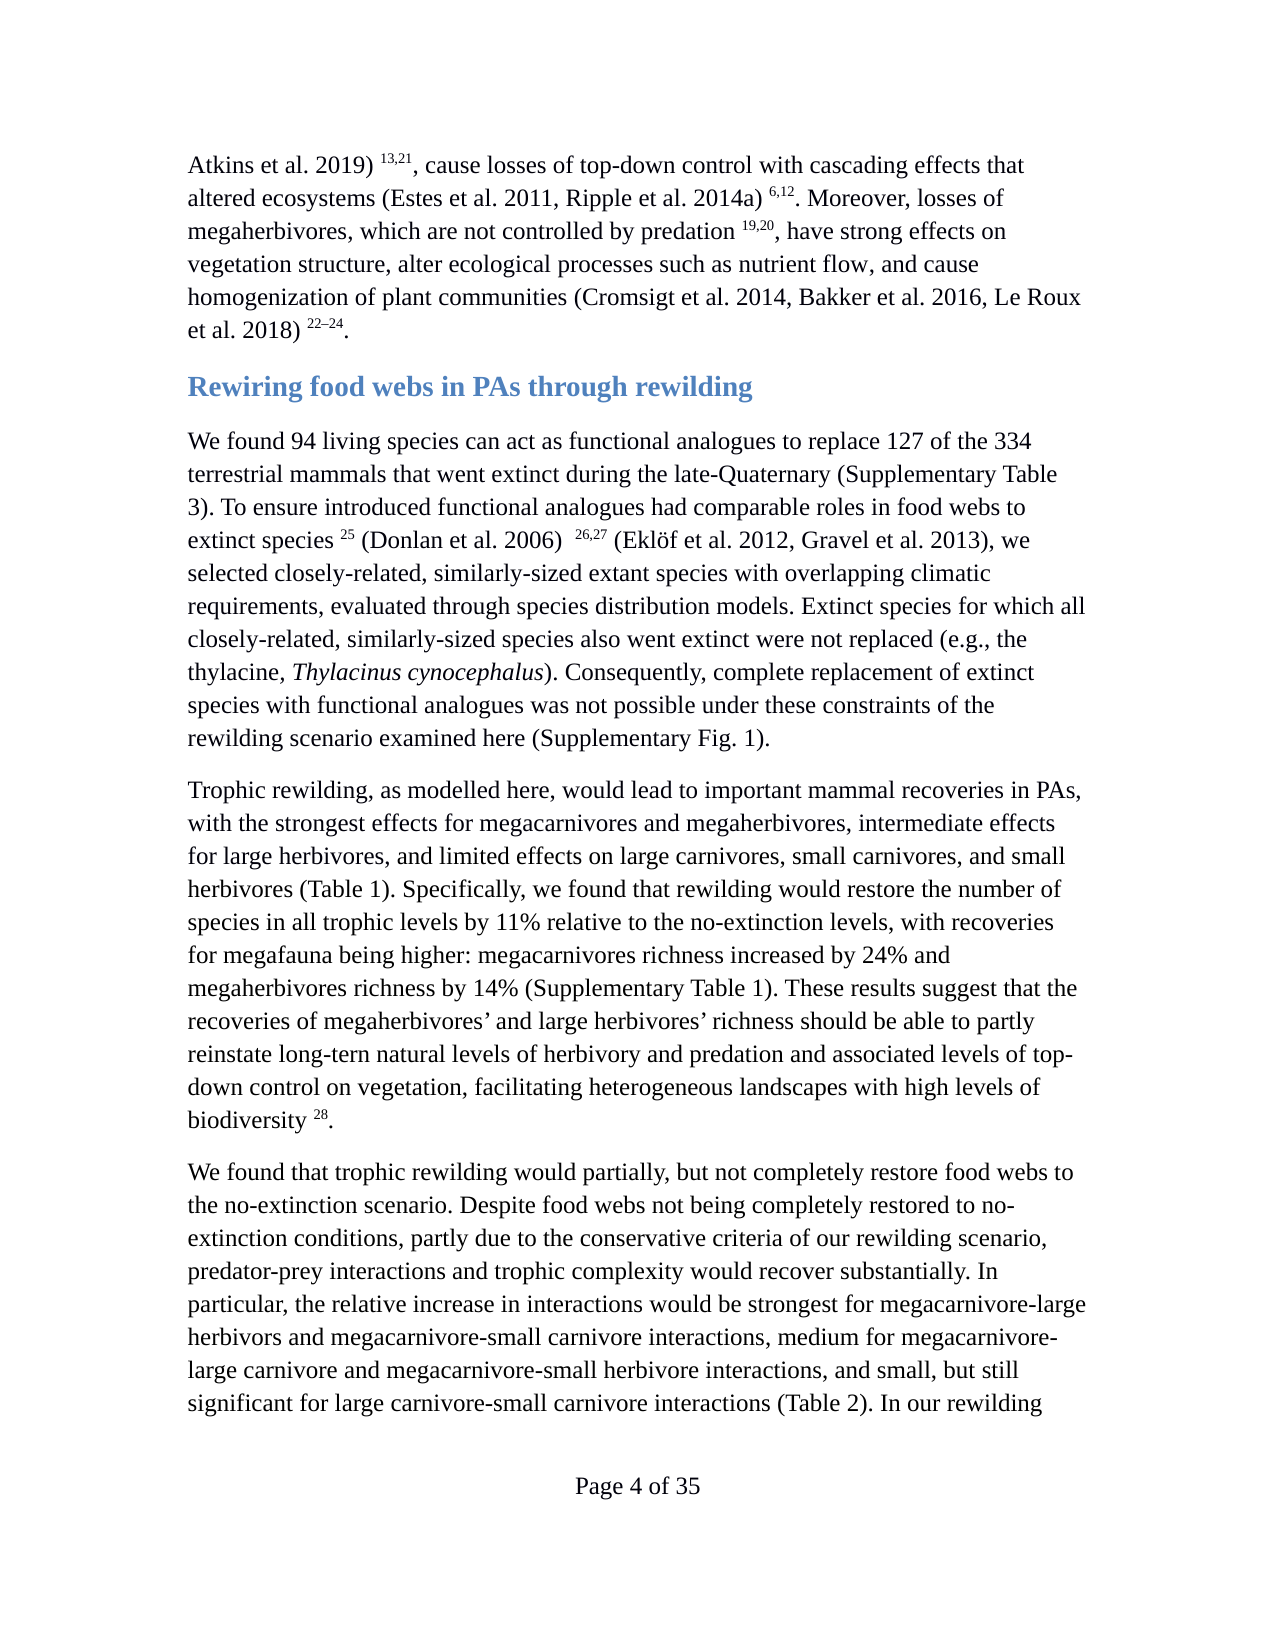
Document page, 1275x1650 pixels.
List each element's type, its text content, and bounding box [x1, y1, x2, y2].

text We found 94 living species can act as functional analogues to replace 127 of the 334 terrestrial mammals that went extinct during the late-Quaternary (Supplementary Table 3). To ensure introduced functional analogues had comparable roles in food webs to extinct species 25⁠ (Donlan et al. 2006) 26,27⁠ (Eklöf et al. 2012, Gravel et al. 2013), we selected closely-related, similarly-sized extant species with overlapping climatic requirements, evaluated through species distribution models. Extinct species for which all closely-related, similarly-sized species also went extinct were not replaced (e.g., the thylacine, Thylacinus cynocephalus). Consequently, complete replacement of extinct species with functional analogues was not possible under these constraints of the rewilding scenario examined here (Supplementary Fig. 1). [187, 426, 1087, 752]
text Trophic rewilding, as modelled here, would lead to important mammal recoveries in PAs, with the strongest effects for megacarnivores and megaherbivores, intermediate effects for large herbivores, and limited effects on large carnivores, small carnivores, and small herbivores (Table 1). Specifically, we found that rewilding would restore the number of species in all trophic levels by 11% relative to the no-extinction levels, with recoveries for megafauna being higher: megacarnivores richness increased by 24% and megaherbivores richness by 14% (Supplementary Table 1). These results suggest that the recoveries of megaherbivores’ and large herbivores’ richness should be able to partly reinstate long-tern natural levels of herbivory and predation and associated levels of top-down control on vegetation, facilitating heterogeneous landscapes with high levels of biodiversity 28⁠. [187, 775, 1087, 1134]
subtitle Rewiring food webs in PAs through rewilding [187, 369, 1087, 402]
text Atkins et al. 2019) 13,21⁠, cause losses of top-down control with cascading effects that altered ecosystems (Estes et al. 2011, Ripple et al. 2014a) 6,12⁠. Moreover, losses of megaherbivores, which are not controlled by predation 19,20⁠, have strong effects on vegetation structure, alter ecological processes such as nutrient flow, and cause homogenization of plant communities (Cromsigt et al. 2014, Bakker et al. 2016, Le Roux et al. 2018) 22–24⁠. [187, 150, 1087, 344]
text We found that trophic rewilding would partially, but not completely restore food webs to the no-extinction scenario. Despite food webs not being completely restored to no-extinction conditions, partly due to the conservative criteria of our rewilding scenario, predator-prey interactions and trophic complexity would recover substantially. In particular, the relative increase in interactions would be strongest for megacarnivore-large herbivors and megacarnivore-small carnivore interactions, medium for megacarnivore-large carnivore and megacarnivore-small herbivore interactions, and small, but still significant for large carnivore-small carnivore interactions (Table 2). In our rewilding [187, 1157, 1087, 1417]
